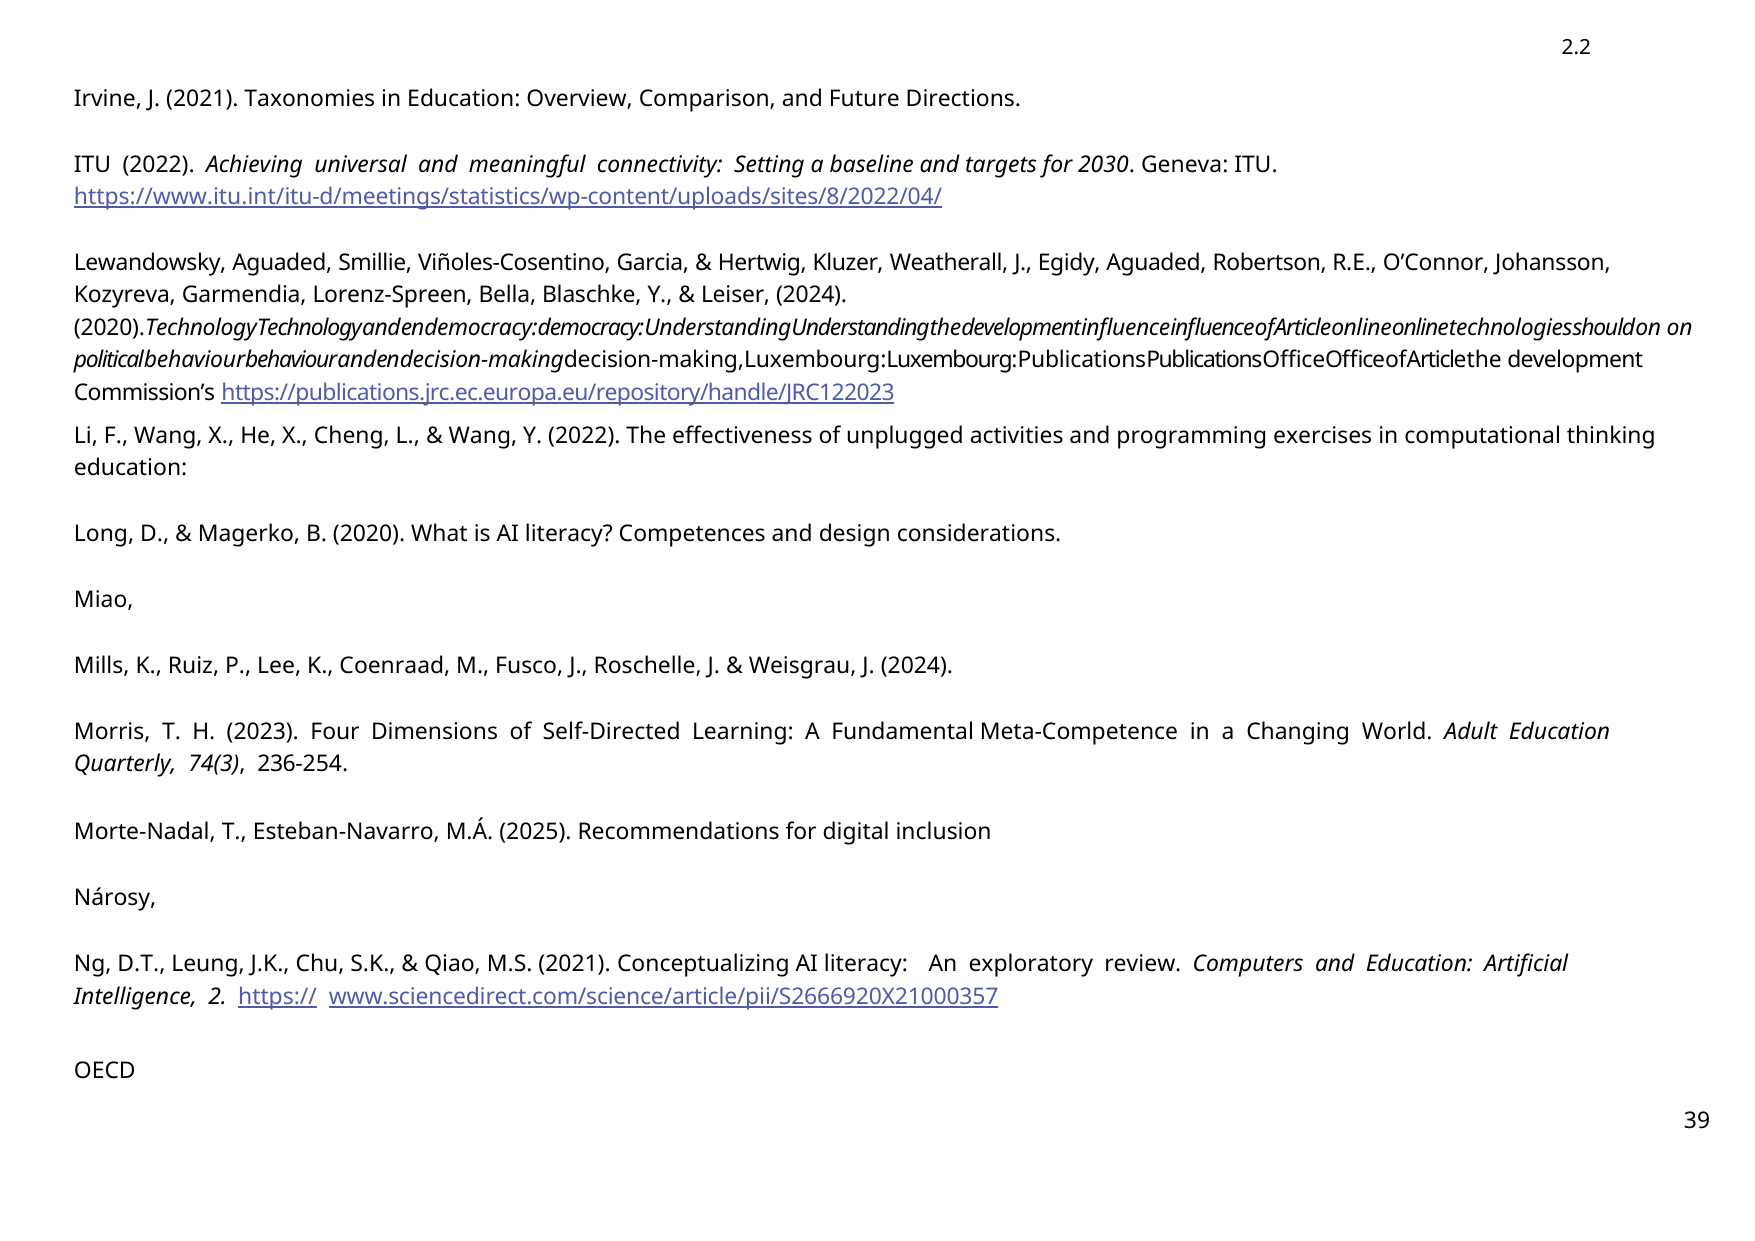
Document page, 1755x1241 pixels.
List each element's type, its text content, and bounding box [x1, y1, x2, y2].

text Nárosy, [74, 881, 1599, 912]
text OECD [74, 1054, 1675, 1085]
text Irvine, J. (2021). Taxonomies in Education: Overview, Comparison, and Future Directions. [74, 82, 1710, 113]
text Miao, [74, 583, 1671, 614]
text Morris, T. H. (2023). Four Dimensions of Self-Directed Learning: A Fundamental Meta-Competence in a Changing World. Adult Education Quarterly, 74(3), 236-254. [74, 715, 1646, 778]
text Ng, D.T., Leung, J.K., Chu, S.K., & Qiao, M.S. (2021). Conceptualizing AI literacy: An exploratory review. Computers and Education: Artificial Intelligence, 2. https:// www.sciencedirect.com/science/article/pii/S2666920X21000357 [74, 947, 1656, 1011]
text Mills, K., Ruiz, P., Lee, K., Coenraad, M., Fusco, J., Roschelle, J. & Weisgrau, J. (2024). [74, 649, 1654, 680]
text Lewandowsky, Aguaded, Smillie, Viñoles-Cosentino, Garcia, & Hertwig, Kluzer, Weatherall, J., Egidy, Aguaded, Robertson, R.E., O’Connor, Johansson, Kozyreva, Garmendia, Lorenz-Spreen, Bella, Blaschke, Y., & Leiser, (2024). (2020).TechnologyTechnologyandendemocracy:democracy:UnderstandingUnderstandingthedevelopmentinfluenceinfluenceofArticleonlineonlinetechnologiesshouldon on politicalbehaviourbehaviourandendecision-makingdecision-making,Luxembourg:Luxembourg:PublicationsPublicationsOfficeOfficeofArticlethe development Commission’s https://publications.jrc.ec.europa.eu/repository/handle/JRC122023 [74, 246, 1710, 407]
text Morte-Nadal, T., Esteban-Navarro, M.Á. (2025). Recommendations for digital inclusion [74, 815, 1671, 847]
text Long, D., & Magerko, B. (2020). What is AI literacy? Competences and design considerations. [74, 517, 1671, 548]
text Li, F., Wang, X., He, X., Cheng, L., & Wang, Y. (2022). The effectiveness of unplugged activities and programming exercises in computational thinking education: [74, 419, 1671, 483]
text ITU (2022). Achieving universal and meaningful connectivity: Setting a baseline and targets for 2030. Geneva: ITU. https://www.itu.int/itu-d/meetings/statistics/wp-content/uploads/sites/8/2022/04/ [74, 148, 1590, 211]
